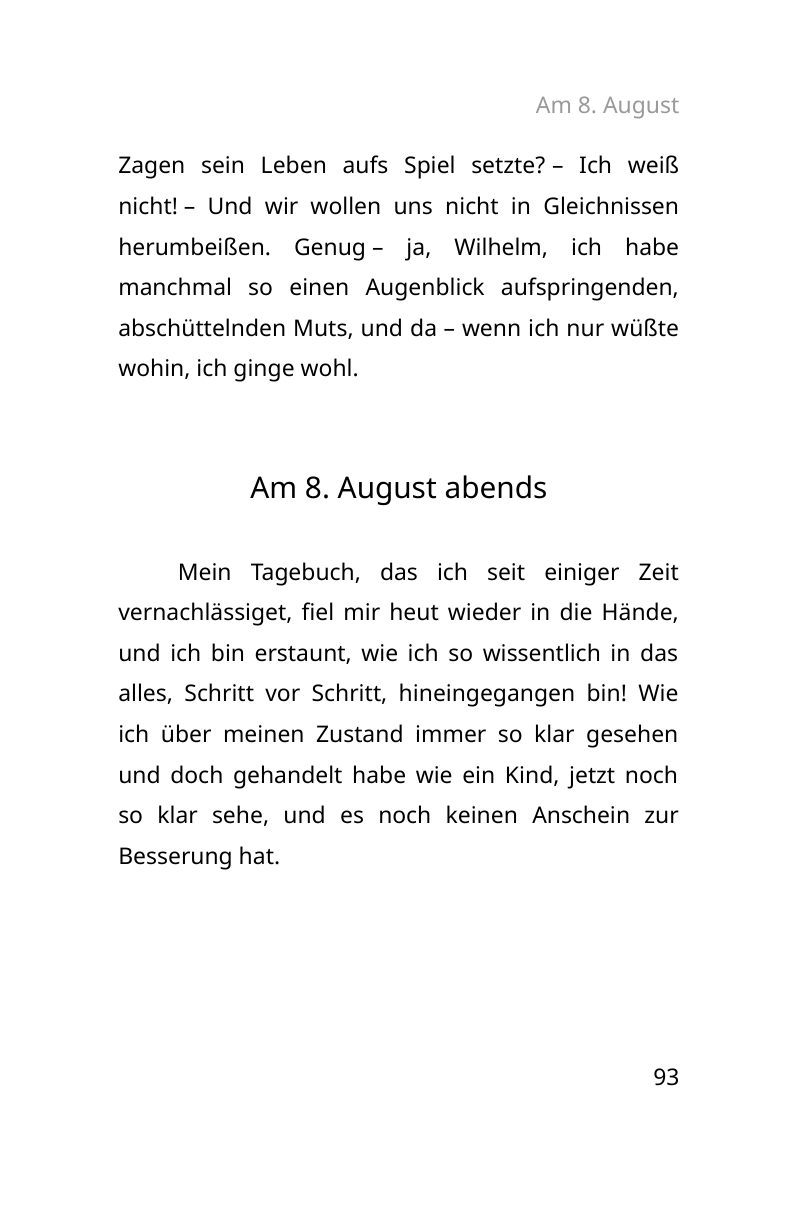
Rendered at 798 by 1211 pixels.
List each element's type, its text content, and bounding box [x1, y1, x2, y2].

subtitle Am 8. August abends [118, 428, 679, 507]
text Mein Tagebuch, das ich seit einiger Zeit vernachlässiget, fiel mir heut wieder in die Hände, und ich bin erstaunt, wie ich so wissentlich in das alles, Schritt vor Schritt, hineingegangen bin! Wie ich über meinen Zustand immer so klar gesehen und doch gehandelt habe wie ein Kind, jetzt noch so klar sehe, und es noch keinen Anschein zur Besserung hat. [118, 531, 679, 871]
text Zagen sein Leben aufs Spiel setzte? – Ich weiß nicht! – Und wir wollen uns nicht in Gleichnissen herumbeißen. Genug – ja, Wilhelm, ich habe manchmal so einen Augenblick aufspringenden, abschüttelnden Muts, und da – wenn ich nur wüßte wohin, ich ginge wohl. [118, 149, 679, 384]
